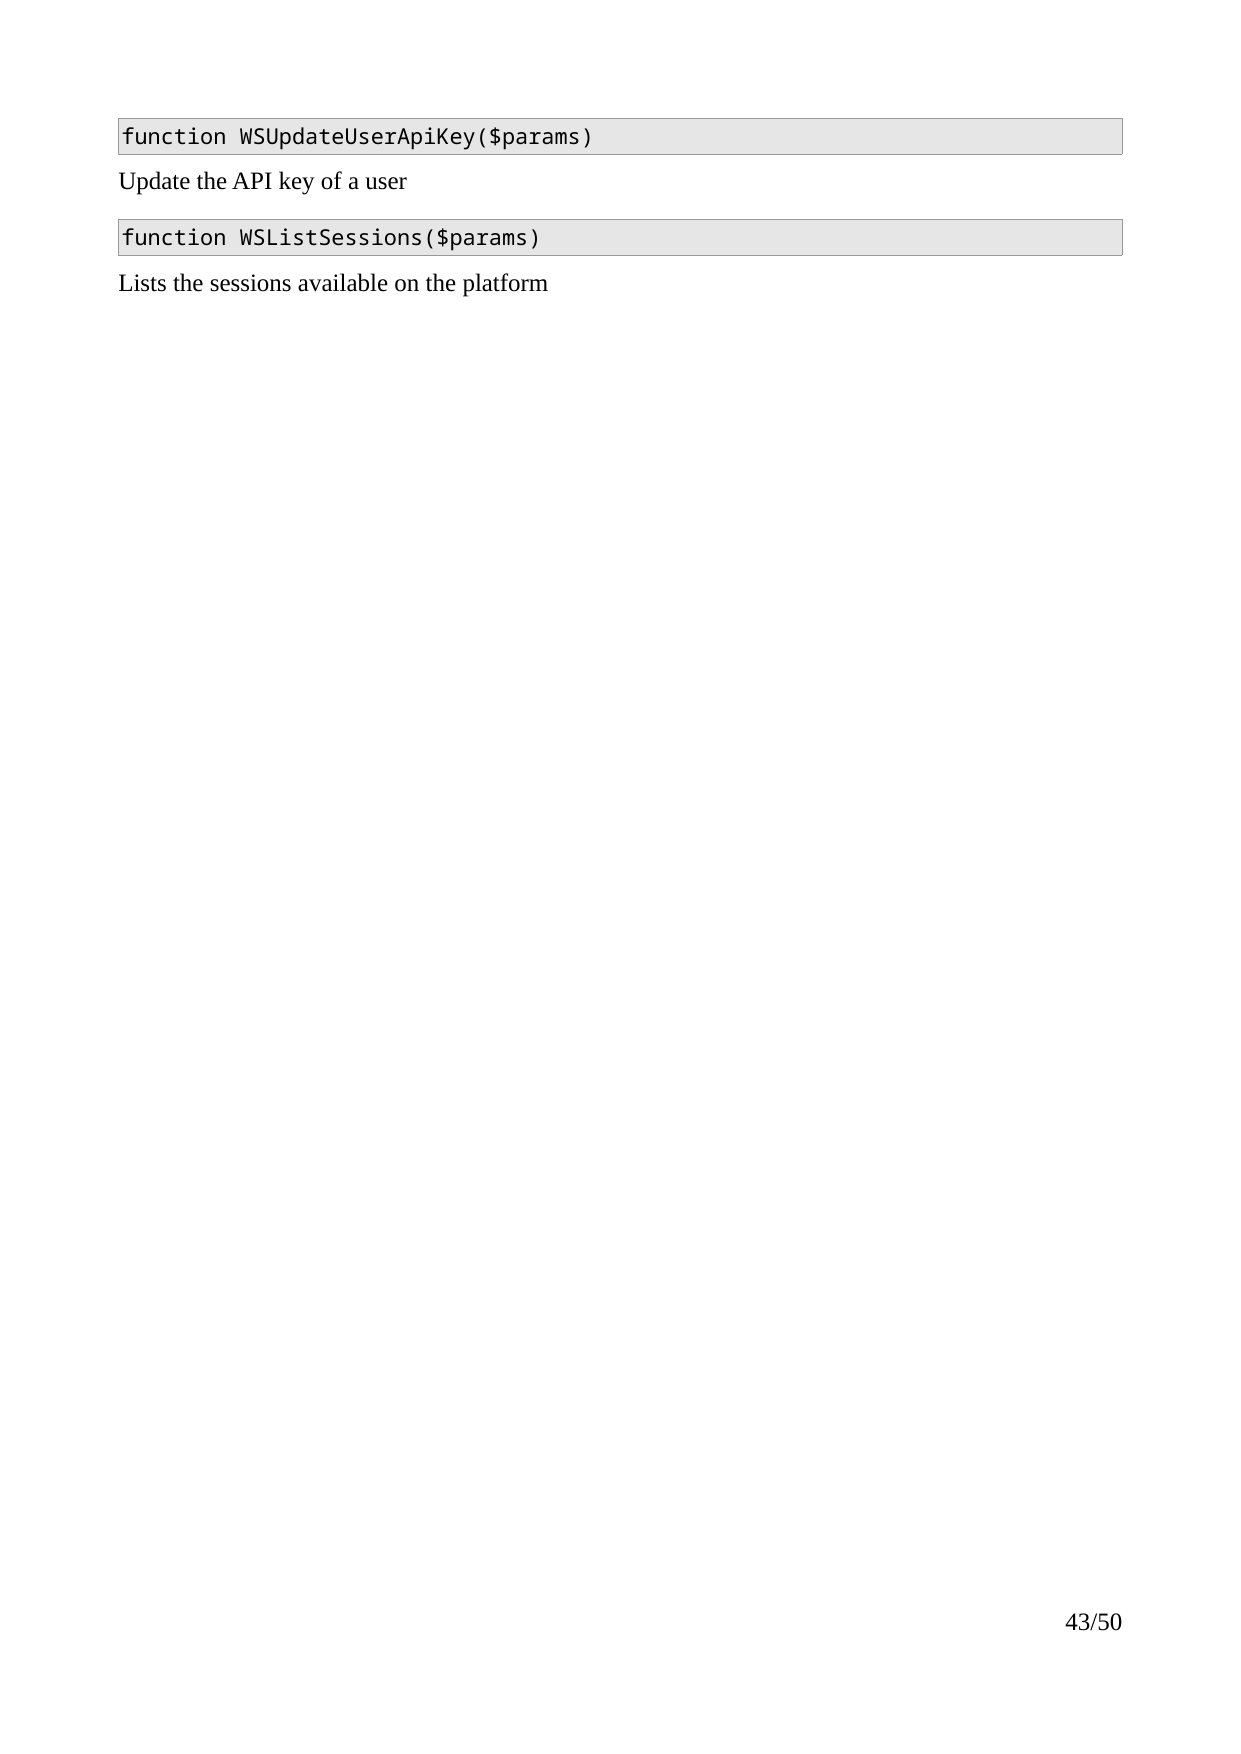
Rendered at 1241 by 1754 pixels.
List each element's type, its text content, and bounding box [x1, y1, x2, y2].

text function WSUpdateUserApiKey($params) [119, 119, 1122, 154]
text function WSListSessions($params) [119, 220, 1122, 255]
text Lists the sessions available on the platform [118, 268, 1122, 296]
text Update the API key of a user [118, 166, 1122, 195]
